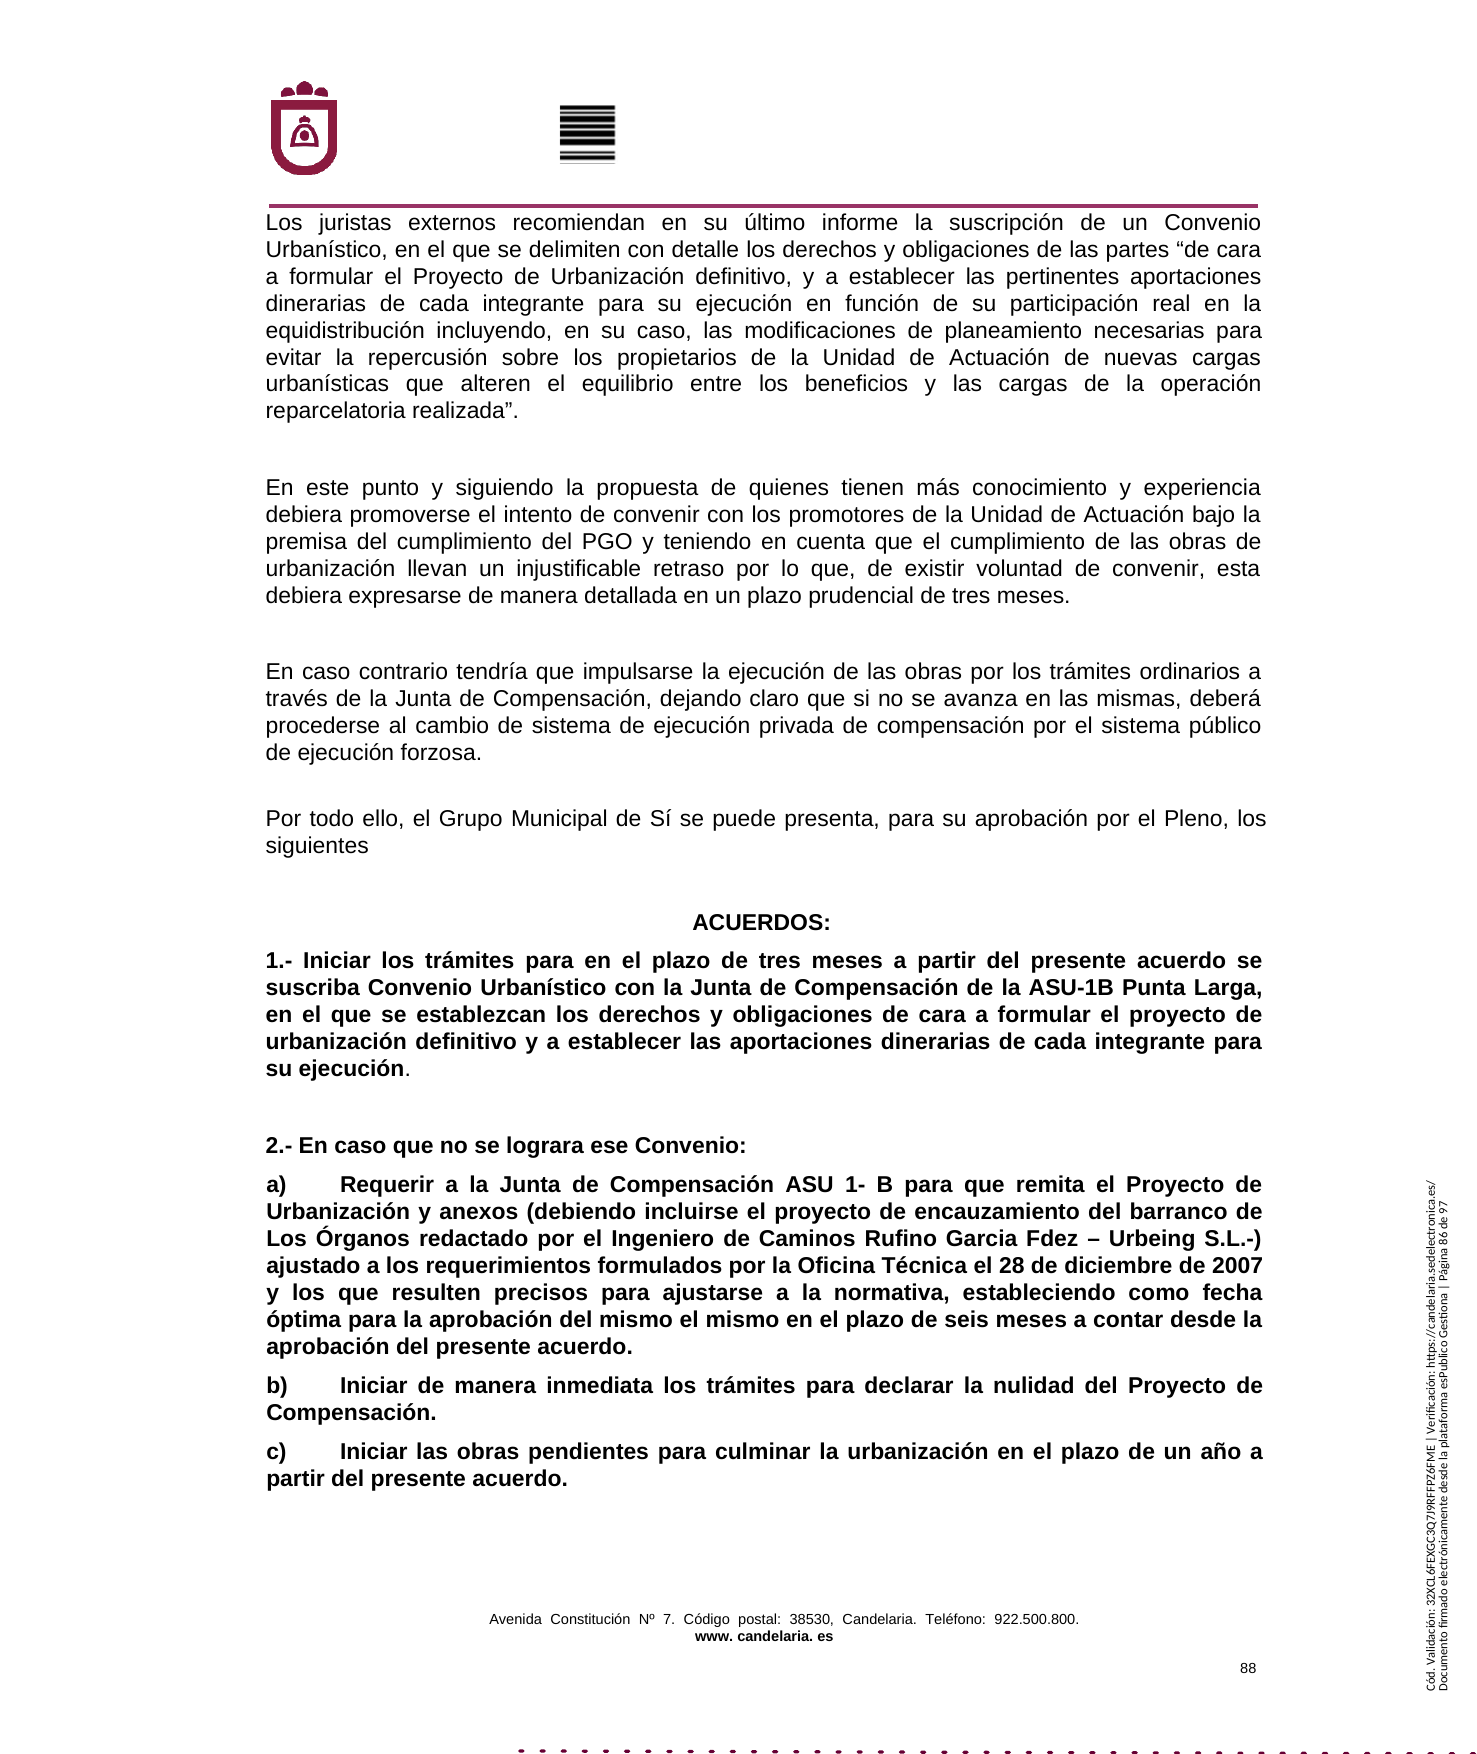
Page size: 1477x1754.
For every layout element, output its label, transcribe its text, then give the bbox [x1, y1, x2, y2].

list Iniciar de manera inmediata los trámites para declarar la nulidad del Proyecto de Compensación. [266, 1372, 1263, 1426]
list Requerir a la Junta de Compensación ASU 1- B para que remita el Proyecto de Urbanización y anexos (debiendo incluirse el proyecto de encauzamiento del barranco de Los Órganos redactado por el Ingeniero de Caminos Rufino Garcia Fdez – Urbeing S.L.-) ajustado a los requerimientos formulados por la Oficina Técnica el 28 de diciembre de 2007 y los que resulten precisos para ajustarse a la normativa, estableciendo como fecha óptima para la aprobación del mismo el mismo en el plazo de seis meses a contar desde la aprobación del presente acuerdo. [266, 1171, 1263, 1360]
text Por todo ello, el Grupo Municipal de Sí se puede presenta, para su aprobación por el Pleno, los siguientes [265, 805, 1268, 858]
text ACUERDOS: [321, 908, 1208, 935]
text En este punto y siguiendo la propuesta de quienes tienen más conocimiento y experiencia debiera promoverse el intento de convenir con los promotores de la Unidad de Actuación bajo la premisa del cumplimiento del PGO y teniendo en cuenta que el cumplimiento de las obras de urbanización llevan un injustificable retraso por lo que, de existir voluntad de convenir, esta debiera expresarse de manera detallada en un plazo prudencial de tres meses. [265, 474, 1262, 608]
list Iniciar las obras pendientes para culminar la urbanización en el plazo de un año a partir del presente acuerdo. [266, 1438, 1263, 1491]
text En caso contrario tendría que impulsarse la ejecución de las obras por los trámites ordinarios a través de la Junta de Compensación, dejando claro que si no se avanza en las mismas, deberá procederse al cambio de sistema de ejecución privada de compensación por el sistema público de ejecución forzosa. [265, 658, 1262, 765]
text Los juristas externos recomiendan en su último informe la suscripción de un Convenio Urbanístico, en el que se delimiten con detalle los derechos y obligaciones de las partes “de cara a formular el Proyecto de Urbanización definitivo, y a establecer las pertinentes aportaciones dinerarias de cada integrante para su ejecución en función de su participación real en la equidistribución incluyendo, en su caso, las modificaciones de planeamiento necesarias para evitar la repercusión sobre los propietarios de la Unidad de Actuación de nuevas cargas urbanísticas que alteren el equilibrio entre los beneficios y las cargas de la operación reparcelatoria realizada”. [265, 203, 1262, 423]
text 1.- Iniciar los trámites para en el plazo de tres meses a partir del presente acuerdo se suscriba Convenio Urbanístico con la Junta de Compensación de la ASU-1B Punta Larga, en el que se establezcan los derechos y obligaciones de cara a formular el proyecto de urbanización definitivo y a establecer las aportaciones dinerarias de cada integrante para su ejecución. [265, 947, 1263, 1082]
text 2.- En caso que no se lograra ese Convenio: [265, 1132, 1263, 1159]
